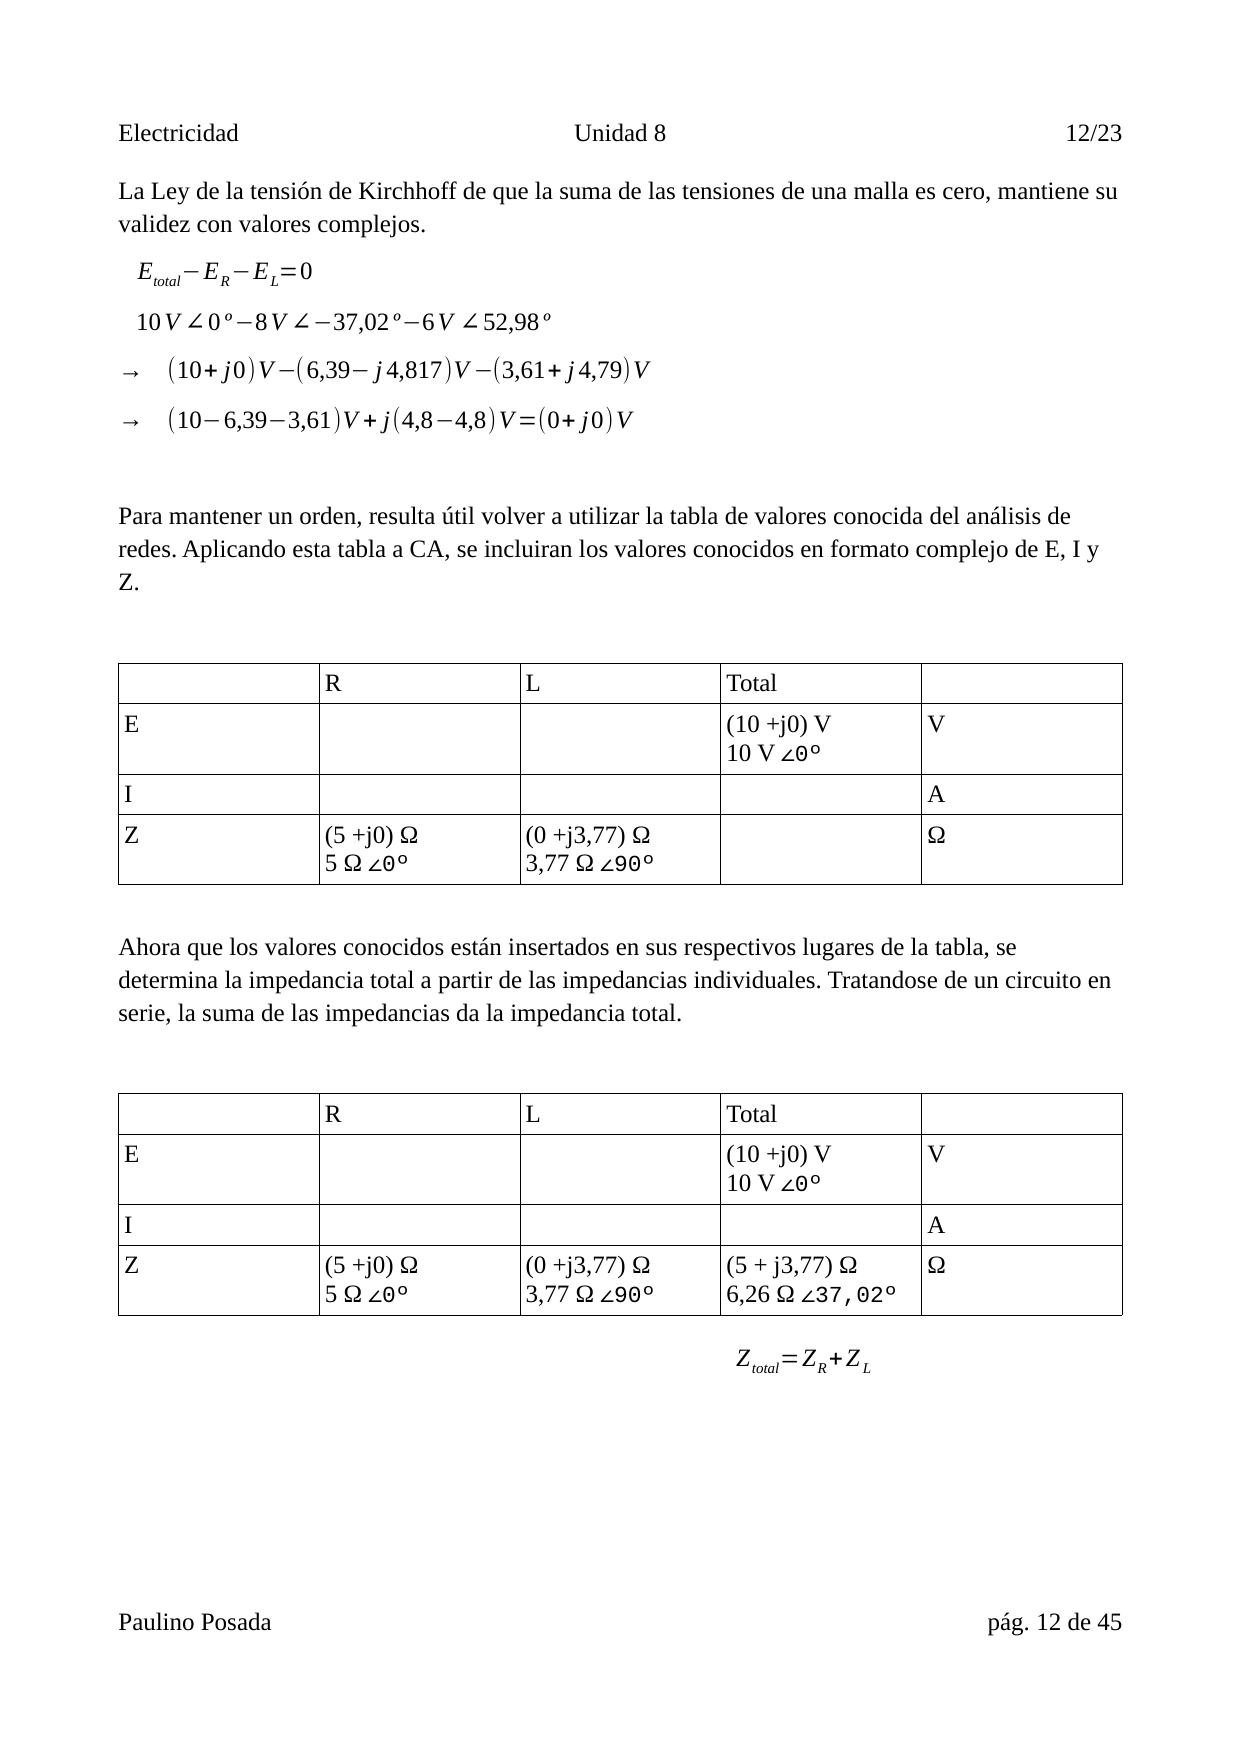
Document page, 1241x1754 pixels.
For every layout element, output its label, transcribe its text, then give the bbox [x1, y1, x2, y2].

table_cell (0 +j3,77) Ω 3,77 Ω ∠90º [521, 1246, 720, 1315]
table_cell (10 +j0) V 10 V ∠0º [721, 1135, 921, 1204]
table_header L [521, 1094, 720, 1134]
table_cell (5 +j0) Ω 5 Ω ∠0º [320, 815, 520, 884]
table_cell [721, 775, 921, 814]
text La Ley de la tensión de Kirchhoff de que la suma de las tensiones de una malla es cero, mantiene su validez con valores complejos. [118, 176, 1122, 238]
table_cell (0 +j3,77) Ω 3,77 Ω ∠90º [521, 815, 720, 884]
table_header [922, 1094, 1122, 1134]
table_cell [320, 704, 520, 773]
table_header R [320, 1094, 520, 1134]
table_cell [521, 775, 720, 814]
table_cell I [119, 775, 319, 814]
table_header L [521, 664, 720, 703]
table_cell Z [119, 815, 319, 884]
table_cell [521, 1135, 720, 1204]
table_cell [721, 1205, 921, 1244]
table_cell [320, 1135, 520, 1204]
table_header [922, 664, 1122, 703]
text Para mantener un orden, resulta útil volver a utilizar la tabla de valores conocida del análisis de redes. Aplicando esta tabla a CA, se incluiran los valores conocidos en formato complejo de E, I y Z. [118, 501, 1122, 596]
table_cell (5 + j3,77) Ω 6,26 Ω ∠37,02º [721, 1246, 921, 1315]
table_cell Ω [922, 1246, 1122, 1315]
table_cell (10 +j0) V 10 V ∠0º [721, 704, 921, 773]
text Ahora que los valores conocidos están insertados en sus respectivos lugares de la tabla, se determina la impedancia total a partir de las impedancias individuales. Tratandose de un circuito en serie, la suma de las impedancias da la impedancia total. [118, 932, 1122, 1027]
table_cell I [119, 1205, 319, 1244]
table_cell V [922, 704, 1122, 773]
table_cell A [922, 775, 1122, 814]
text → [118, 404, 1122, 435]
table_cell [721, 815, 921, 884]
text → [118, 355, 1122, 386]
table_cell [320, 775, 520, 814]
table_header Total [721, 1094, 921, 1134]
table_cell V [922, 1135, 1122, 1204]
table_header [119, 664, 319, 703]
table_cell Z [119, 1246, 319, 1315]
table_header Total [721, 664, 921, 703]
table_cell [521, 1205, 720, 1244]
table_header [119, 1094, 319, 1134]
table_cell A [922, 1205, 1122, 1244]
table_cell [521, 704, 720, 773]
table_cell E [119, 704, 319, 773]
table_cell [320, 1205, 520, 1244]
table_cell (5 +j0) Ω 5 Ω ∠0º [320, 1246, 520, 1315]
table_header R [320, 664, 520, 703]
table_cell E [119, 1135, 319, 1204]
table_cell Ω [922, 815, 1122, 884]
